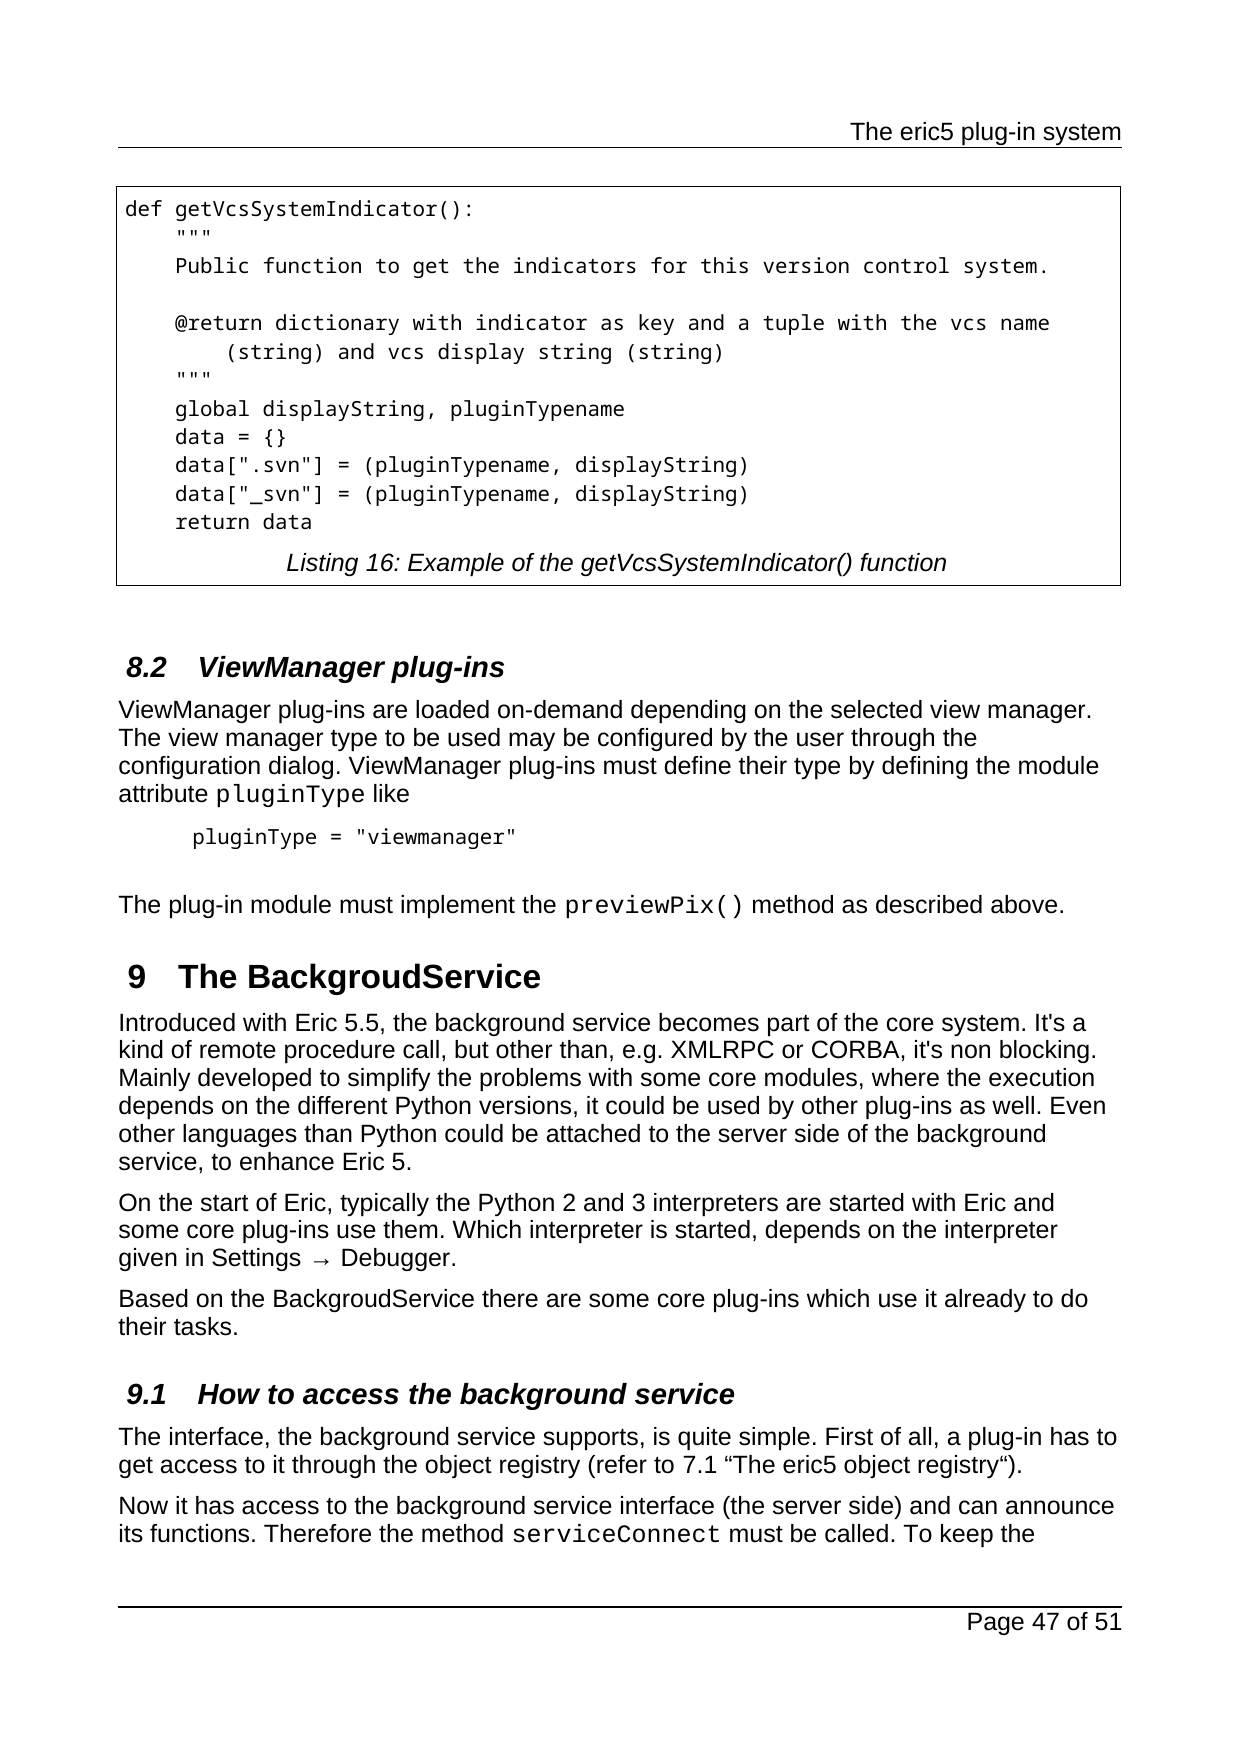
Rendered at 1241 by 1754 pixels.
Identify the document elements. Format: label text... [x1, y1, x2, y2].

subtitle How to access the background service [118, 1378, 1122, 1411]
text Introduced with Eric 5.5, the background service becomes part of the core system. It's a kind of remote procedure call, but other than, e.g. XMLRPC or CORBA, it's non blocking. Mainly developed to simplify the problems with some core modules, where the execution depends on the different Python versions, it could be used by other plug-ins as well. Even other languages than Python could be attached to the server side of the background service, to enhance Eric 5. [118, 1008, 1122, 1176]
text Now it has access to the background service interface (the server side) and can announce its functions. Therefore the method serviceConnect must be called. To keep the [118, 1491, 1122, 1549]
list Public function to get the indicators for this version control system. [125, 251, 1112, 280]
subtitle ViewManager plug-ins [118, 651, 1122, 683]
text On the start of Eric, typically the Python 2 and 3 interpreters are started with Eric and some core plug-ins use them. Which interpreter is started, depends on the interpreter given in Settings → Debugger. [118, 1188, 1122, 1272]
list data[".svn"] = (pluginTypename, displayString) [125, 451, 1112, 479]
list """ [125, 365, 1112, 394]
list Listing 16: Example of the getVcsSystemIndicator() function [125, 548, 1112, 576]
text The interface, the background service supports, is quite simple. First of all, a plug-in has to get access to it through the object registry (refer to 7.1 “The eric5 object registry“). [118, 1423, 1122, 1479]
text ViewManager plug-ins are loaded on-demand depending on the selected view manager. The view manager type to be used may be configured by the user through the configuration dialog. ViewManager plug-ins must define their type by defining the module attribute pluginType like [118, 696, 1122, 809]
subtitle The BackgroudService [118, 958, 1122, 996]
list @return dictionary with indicator as key and a tuple with the vcs name [125, 308, 1112, 337]
text Based on the BackgroudService there are some core plug-ins which use it already to do their tasks. [118, 1285, 1122, 1341]
list global displayString, pluginTypename [125, 394, 1112, 422]
list pluginType = "viewmanager" [192, 822, 1122, 850]
text The plug-in module must implement the previewPix() method as described above. [118, 891, 1122, 921]
list data["_svn"] = (pluginTypename, displayString) [125, 479, 1112, 507]
list (string) and vcs display string (string) [125, 337, 1112, 365]
list return data [125, 507, 1112, 536]
list data = {} [125, 422, 1112, 451]
list """ [125, 223, 1112, 251]
list def getVcsSystemIndicator(): [125, 194, 1112, 223]
